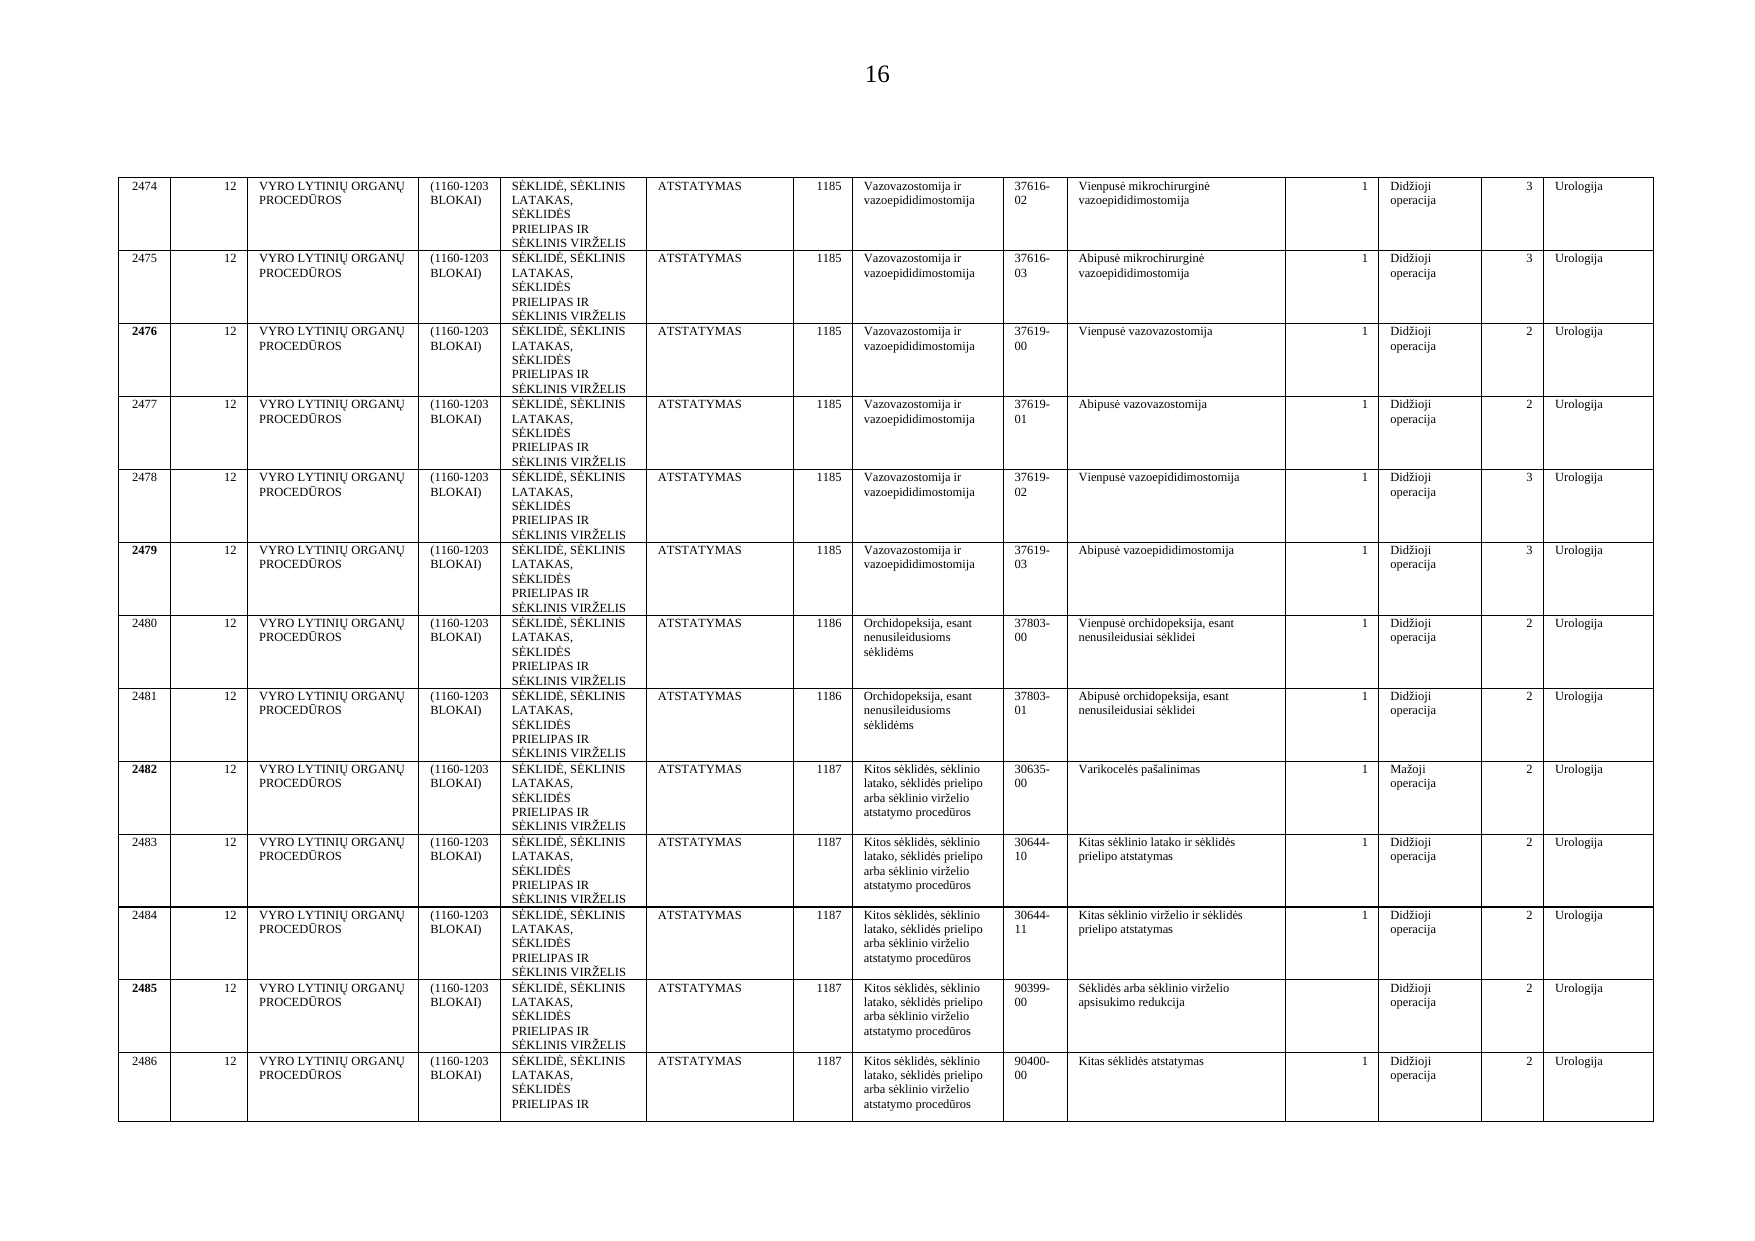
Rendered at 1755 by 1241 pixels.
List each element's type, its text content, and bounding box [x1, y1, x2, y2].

table_cell 3 [1482, 251, 1543, 323]
table_cell SĖKLIDĖ, SĖKLINIS LATAKAS, SĖKLIDĖS PRIELIPAS IR SĖKLINIS VIRŽELIS [501, 980, 646, 1052]
table_cell ATSTATYMAS [647, 835, 793, 906]
table_cell SĖKLIDĖ, SĖKLINIS LATAKAS, SĖKLIDĖS PRIELIPAS IR SĖKLINIS VIRŽELIS [501, 689, 646, 761]
table_cell Urologija [1544, 1053, 1653, 1121]
table_cell (1160-1203 BLOKAI) [419, 251, 500, 323]
table_cell Urologija [1544, 835, 1653, 906]
table_cell SĖKLIDĖ, SĖKLINIS LATAKAS, SĖKLIDĖS PRIELIPAS IR SĖKLINIS VIRŽELIS [501, 908, 646, 979]
table_cell Urologija [1544, 616, 1653, 688]
table_cell 37803-01 [1004, 689, 1067, 761]
table_cell (1160-1203 BLOKAI) [419, 980, 500, 1052]
table_cell 2 [1482, 980, 1543, 1052]
table_cell Orchidopeksija, esant nenusileidusioms sėklidėms [853, 689, 1003, 761]
table_cell VYRO LYTINIŲ ORGANŲ PROCEDŪROS [248, 616, 418, 688]
table_cell Urologija [1544, 324, 1653, 396]
table_cell Urologija [1544, 689, 1653, 761]
table_cell 12 [171, 543, 247, 615]
table_cell Vienpusė orchidopeksija, esant nenusileidusiai sėklidei [1068, 616, 1285, 688]
table_cell VYRO LYTINIŲ ORGANŲ PROCEDŪROS [248, 470, 418, 542]
table_cell 37619-02 [1004, 470, 1067, 542]
table_cell 3 [1482, 178, 1543, 250]
table_cell Urologija [1544, 178, 1653, 250]
table_cell 2480 [119, 616, 170, 688]
table_cell 1 [1286, 543, 1378, 615]
table_cell 2 [1482, 835, 1543, 906]
table_cell (1160-1203 BLOKAI) [419, 762, 500, 833]
table_cell 12 [171, 324, 247, 396]
table_cell SĖKLIDĖ, SĖKLINIS LATAKAS, SĖKLIDĖS PRIELIPAS IR SĖKLINIS VIRŽELIS [501, 470, 646, 542]
table_cell 1 [1286, 251, 1378, 323]
table_cell (1160-1203 BLOKAI) [419, 908, 500, 979]
table_cell (1160-1203 BLOKAI) [419, 543, 500, 615]
table_cell ATSTATYMAS [647, 397, 793, 469]
table_cell Vienpusė mikrochirurginė vazoepididimostomija [1068, 178, 1285, 250]
table_cell VYRO LYTINIŲ ORGANŲ PROCEDŪROS [248, 835, 418, 906]
table_cell ATSTATYMAS [647, 908, 793, 979]
table_cell Didžioji operacija [1379, 1053, 1481, 1121]
table_cell 3 [1482, 470, 1543, 542]
table_cell VYRO LYTINIŲ ORGANŲ PROCEDŪROS [248, 543, 418, 615]
table_cell 1185 [794, 251, 852, 323]
table_cell 1 [1286, 762, 1378, 833]
table_cell Vazovazostomija ir vazoepididimostomija [853, 251, 1003, 323]
table_cell Didžioji operacija [1379, 251, 1481, 323]
table_cell Urologija [1544, 762, 1653, 833]
table_cell 2474 [119, 178, 170, 250]
table_cell ATSTATYMAS [647, 762, 793, 833]
table_cell Vazovazostomija ir vazoepididimostomija [853, 543, 1003, 615]
table_cell 1 [1286, 470, 1378, 542]
table_cell SĖKLIDĖ, SĖKLINIS LATAKAS, SĖKLIDĖS PRIELIPAS IR SĖKLINIS VIRŽELIS [501, 543, 646, 615]
table_cell 2483 [119, 835, 170, 906]
table_cell 2486 [119, 1053, 170, 1121]
table_cell (1160-1203 BLOKAI) [419, 178, 500, 250]
table_cell Kitos sėklidės, sėklinio latako, sėklidės prielipo arba sėklinio virželio atstatymo procedūros [853, 980, 1003, 1052]
table_cell 2482 [119, 762, 170, 833]
table_cell VYRO LYTINIŲ ORGANŲ PROCEDŪROS [248, 1053, 418, 1121]
table_cell Didžioji operacija [1379, 835, 1481, 906]
table_cell SĖKLIDĖ, SĖKLINIS LATAKAS, SĖKLIDĖS PRIELIPAS IR SĖKLINIS VIRŽELIS [501, 251, 646, 323]
table_cell Didžioji operacija [1379, 178, 1481, 250]
table_cell Kitos sėklidės, sėklinio latako, sėklidės prielipo arba sėklinio virželio atstatymo procedūros [853, 1053, 1003, 1121]
table_cell Kitas sėklinio virželio ir sėklidės prielipo atstatymas [1068, 908, 1285, 979]
table_cell 12 [171, 251, 247, 323]
table_cell ATSTATYMAS [647, 324, 793, 396]
table_cell 30644-11 [1004, 908, 1067, 979]
table_cell VYRO LYTINIŲ ORGANŲ PROCEDŪROS [248, 397, 418, 469]
table_cell Kitas sėklidės atstatymas [1068, 1053, 1285, 1121]
table_cell Urologija [1544, 470, 1653, 542]
table_cell Abipusė vazoepididimostomija [1068, 543, 1285, 615]
table_cell (1160-1203 BLOKAI) [419, 835, 500, 906]
table_cell 12 [171, 762, 247, 833]
table_cell 3 [1482, 543, 1543, 615]
table_cell 12 [171, 835, 247, 906]
table_cell 2478 [119, 470, 170, 542]
table_cell Vienpusė vazovazostomija [1068, 324, 1285, 396]
table_cell 2477 [119, 397, 170, 469]
table_cell SĖKLIDĖ, SĖKLINIS LATAKAS, SĖKLIDĖS PRIELIPAS IR [501, 1053, 646, 1121]
table_cell 2481 [119, 689, 170, 761]
table_cell 1186 [794, 616, 852, 688]
table_cell 37616-02 [1004, 178, 1067, 250]
table_cell 1186 [794, 689, 852, 761]
table_cell (1160-1203 BLOKAI) [419, 616, 500, 688]
table_cell SĖKLIDĖ, SĖKLINIS LATAKAS, SĖKLIDĖS PRIELIPAS IR SĖKLINIS VIRŽELIS [501, 178, 646, 250]
table_cell 2475 [119, 251, 170, 323]
table_cell VYRO LYTINIŲ ORGANŲ PROCEDŪROS [248, 324, 418, 396]
table_cell 30644-10 [1004, 835, 1067, 906]
table_cell VYRO LYTINIŲ ORGANŲ PROCEDŪROS [248, 908, 418, 979]
table_cell SĖKLIDĖ, SĖKLINIS LATAKAS, SĖKLIDĖS PRIELIPAS IR SĖKLINIS VIRŽELIS [501, 762, 646, 833]
table_cell (1160-1203 BLOKAI) [419, 470, 500, 542]
table_cell 2 [1482, 397, 1543, 469]
table_cell VYRO LYTINIŲ ORGANŲ PROCEDŪROS [248, 689, 418, 761]
table_cell ATSTATYMAS [647, 980, 793, 1052]
table_cell 1185 [794, 324, 852, 396]
table_cell Didžioji operacija [1379, 543, 1481, 615]
table_cell Didžioji operacija [1379, 689, 1481, 761]
table_cell 1 [1286, 835, 1378, 906]
table_cell Didžioji operacija [1379, 397, 1481, 469]
table_cell 12 [171, 178, 247, 250]
table_cell 1187 [794, 1053, 852, 1121]
table_cell 2 [1482, 762, 1543, 833]
table_cell 1187 [794, 908, 852, 979]
table_cell 12 [171, 1053, 247, 1121]
table_cell Vienpusė vazoepididimostomija [1068, 470, 1285, 542]
table_cell 1 [1286, 908, 1378, 979]
table_cell VYRO LYTINIŲ ORGANŲ PROCEDŪROS [248, 178, 418, 250]
table_cell Kitos sėklidės, sėklinio latako, sėklidės prielipo arba sėklinio virželio atstatymo procedūros [853, 762, 1003, 833]
table_cell 2485 [119, 980, 170, 1052]
table_cell ATSTATYMAS [647, 251, 793, 323]
table_cell ATSTATYMAS [647, 178, 793, 250]
table_cell Urologija [1544, 543, 1653, 615]
table_cell SĖKLIDĖ, SĖKLINIS LATAKAS, SĖKLIDĖS PRIELIPAS IR SĖKLINIS VIRŽELIS [501, 397, 646, 469]
table_cell Urologija [1544, 251, 1653, 323]
table_cell Vazovazostomija ir vazoepididimostomija [853, 397, 1003, 469]
table_cell Didžioji operacija [1379, 470, 1481, 542]
table_cell 12 [171, 908, 247, 979]
table_cell VYRO LYTINIŲ ORGANŲ PROCEDŪROS [248, 980, 418, 1052]
table_cell Kitos sėklidės, sėklinio latako, sėklidės prielipo arba sėklinio virželio atstatymo procedūros [853, 908, 1003, 979]
table_cell ATSTATYMAS [647, 689, 793, 761]
table_cell 1 [1286, 324, 1378, 396]
table_cell 37619-03 [1004, 543, 1067, 615]
table_cell SĖKLIDĖ, SĖKLINIS LATAKAS, SĖKLIDĖS PRIELIPAS IR SĖKLINIS VIRŽELIS [501, 324, 646, 396]
table_cell 1185 [794, 470, 852, 542]
table_cell Orchidopeksija, esant nenusileidusioms sėklidėms [853, 616, 1003, 688]
table_cell 1 [1286, 616, 1378, 688]
table_cell VYRO LYTINIŲ ORGANŲ PROCEDŪROS [248, 251, 418, 323]
table_cell 12 [171, 689, 247, 761]
table_cell 1187 [794, 835, 852, 906]
table_cell 2 [1482, 908, 1543, 979]
table_cell (1160-1203 BLOKAI) [419, 1053, 500, 1121]
table_cell 37619-00 [1004, 324, 1067, 396]
table_cell Vazovazostomija ir vazoepididimostomija [853, 178, 1003, 250]
table_cell 37619-01 [1004, 397, 1067, 469]
table_cell (1160-1203 BLOKAI) [419, 324, 500, 396]
table_cell 37616-03 [1004, 251, 1067, 323]
table_cell Abipusė orchidopeksija, esant nenusileidusiai sėklidei [1068, 689, 1285, 761]
table_cell Varikocelės pašalinimas [1068, 762, 1285, 833]
table_cell VYRO LYTINIŲ ORGANŲ PROCEDŪROS [248, 762, 418, 833]
table_cell 12 [171, 470, 247, 542]
table_cell [1286, 980, 1378, 1052]
table_cell Urologija [1544, 908, 1653, 979]
table_cell (1160-1203 BLOKAI) [419, 397, 500, 469]
table_cell 1185 [794, 397, 852, 469]
table_cell 1 [1286, 689, 1378, 761]
table_cell Urologija [1544, 980, 1653, 1052]
table_cell Didžioji operacija [1379, 908, 1481, 979]
table_cell Abipusė mikrochirurginė vazoepididimostomija [1068, 251, 1285, 323]
table_cell Kitas sėklinio latako ir sėklidės prielipo atstatymas [1068, 835, 1285, 906]
table_cell ATSTATYMAS [647, 616, 793, 688]
table_cell 2476 [119, 324, 170, 396]
table_cell Urologija [1544, 397, 1653, 469]
table_cell Didžioji operacija [1379, 980, 1481, 1052]
table_cell 2 [1482, 1053, 1543, 1121]
table_cell 2479 [119, 543, 170, 615]
table_cell Didžioji operacija [1379, 616, 1481, 688]
table_cell 1 [1286, 178, 1378, 250]
table_cell 1 [1286, 1053, 1378, 1121]
table_cell Vazovazostomija ir vazoepididimostomija [853, 324, 1003, 396]
table_cell 1187 [794, 762, 852, 833]
table_cell 2484 [119, 908, 170, 979]
table_cell 2 [1482, 689, 1543, 761]
table_cell Mažoji operacija [1379, 762, 1481, 833]
table_cell Sėklidės arba sėklinio virželio apsisukimo redukcija [1068, 980, 1285, 1052]
table_cell 1185 [794, 543, 852, 615]
table_cell 30635-00 [1004, 762, 1067, 833]
table_cell 90399-00 [1004, 980, 1067, 1052]
table_cell 2 [1482, 616, 1543, 688]
table_cell ATSTATYMAS [647, 543, 793, 615]
table_cell 2 [1482, 324, 1543, 396]
table_cell 12 [171, 980, 247, 1052]
table_cell SĖKLIDĖ, SĖKLINIS LATAKAS, SĖKLIDĖS PRIELIPAS IR SĖKLINIS VIRŽELIS [501, 835, 646, 906]
table_cell 12 [171, 616, 247, 688]
table_cell (1160-1203 BLOKAI) [419, 689, 500, 761]
table_cell ATSTATYMAS [647, 1053, 793, 1121]
table_cell 1185 [794, 178, 852, 250]
table_cell SĖKLIDĖ, SĖKLINIS LATAKAS, SĖKLIDĖS PRIELIPAS IR SĖKLINIS VIRŽELIS [501, 616, 646, 688]
table_cell Kitos sėklidės, sėklinio latako, sėklidės prielipo arba sėklinio virželio atstatymo procedūros [853, 835, 1003, 906]
table_cell 37803-00 [1004, 616, 1067, 688]
table_cell Abipusė vazovazostomija [1068, 397, 1285, 469]
table_cell Didžioji operacija [1379, 324, 1481, 396]
table_cell 1 [1286, 397, 1378, 469]
table_cell 90400-00 [1004, 1053, 1067, 1121]
table_cell Vazovazostomija ir vazoepididimostomija [853, 470, 1003, 542]
table_cell 1187 [794, 980, 852, 1052]
table_cell 12 [171, 397, 247, 469]
table_cell ATSTATYMAS [647, 470, 793, 542]
